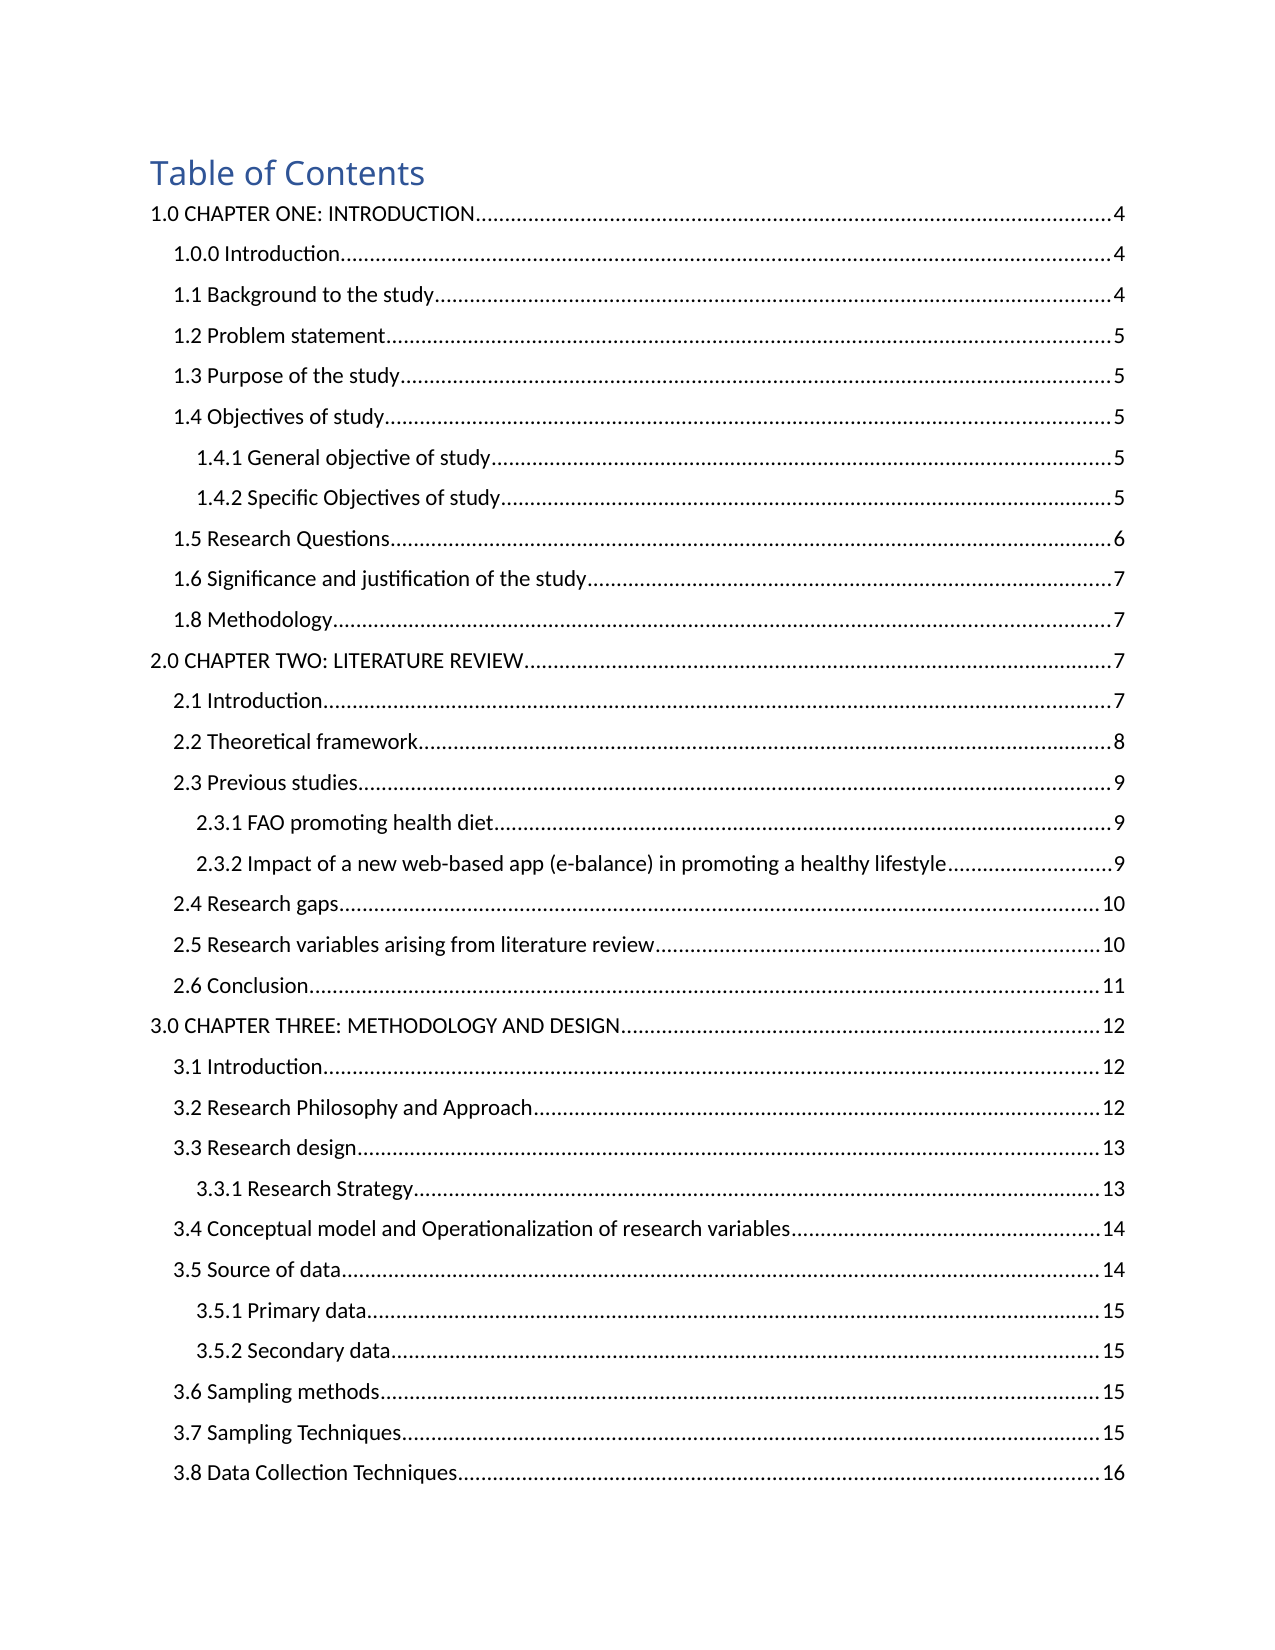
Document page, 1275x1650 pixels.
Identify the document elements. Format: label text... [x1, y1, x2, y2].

text 2.5 Research variables arising from literature review 10 [173, 930, 1125, 958]
text 1.4.2 Specific Objectives of study 5 [196, 483, 1125, 511]
text 2.6 Conclusion 11 [173, 971, 1125, 999]
text 1.4.1 General objective of study 5 [196, 443, 1125, 471]
text 3.8 Data Collection Techniques 16 [173, 1458, 1125, 1486]
text 1.0.0 Introduction 4 [173, 239, 1125, 268]
text 2.3 Previous studies 9 [173, 768, 1125, 796]
text 3.5 Source of data 14 [173, 1255, 1125, 1283]
text 3.5.2 Secondary data 15 [196, 1336, 1125, 1364]
text 2.1 Introduction 7 [173, 686, 1125, 714]
text 1.5 Research Questions 6 [173, 524, 1125, 552]
text 3.0 CHAPTER THREE: METHODOLOGY AND DESIGN 12 [150, 1011, 1125, 1039]
subtitle Table of Contents [150, 150, 1125, 195]
text 3.5.1 Primary data 15 [196, 1296, 1125, 1324]
text 1.1 Background to the study 4 [173, 280, 1125, 308]
text 2.3.2 Impact of a new web-based app (e-balance) in promoting a healthy lifestyle 9 [196, 849, 1125, 877]
text 3.3 Research design 13 [173, 1133, 1125, 1161]
text 3.4 Conceptual model and Operationalization of research variables 14 [173, 1214, 1125, 1243]
text 3.2 Research Philosophy and Approach 12 [173, 1093, 1125, 1121]
text 1.4 Objectives of study 5 [173, 402, 1125, 430]
text 1.3 Purpose of the study 5 [173, 361, 1125, 389]
text 3.7 Sampling Techniques 15 [173, 1418, 1125, 1446]
text 2.0 CHAPTER TWO: LITERATURE REVIEW 7 [150, 646, 1125, 674]
text 1.0 CHAPTER ONE: INTRODUCTION 4 [150, 199, 1125, 227]
text 1.6 Significance and justification of the study 7 [173, 564, 1125, 593]
text 2.3.1 FAO promoting health diet 9 [196, 808, 1125, 836]
text 1.2 Problem statement 5 [173, 321, 1125, 349]
text 1.8 Methodology 7 [173, 605, 1125, 633]
text 2.4 Research gaps 10 [173, 889, 1125, 918]
text 3.3.1 Research Strategy 13 [196, 1174, 1125, 1202]
text 2.2 Theoretical framework 8 [173, 727, 1125, 755]
text 3.6 Sampling methods 15 [173, 1377, 1125, 1405]
text 3.1 Introduction 12 [173, 1052, 1125, 1080]
